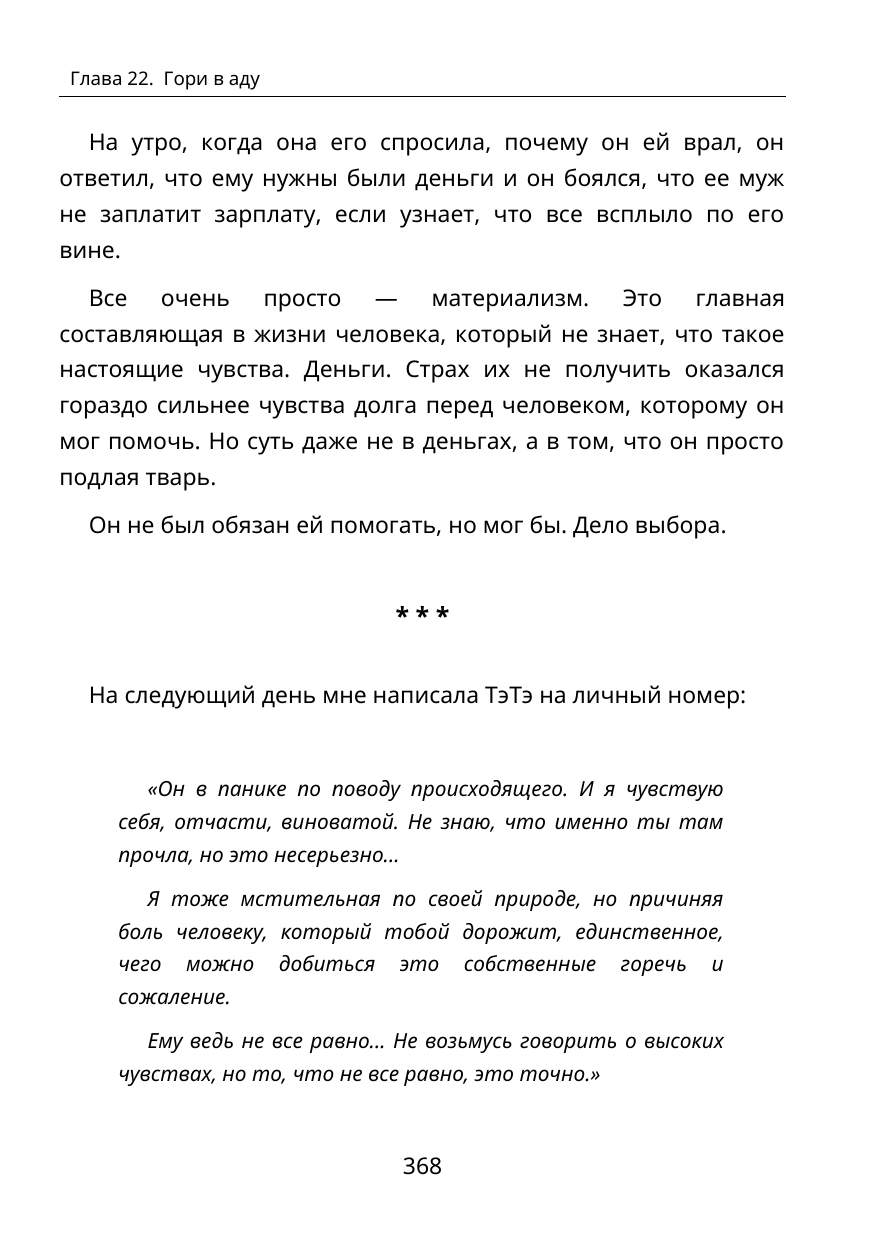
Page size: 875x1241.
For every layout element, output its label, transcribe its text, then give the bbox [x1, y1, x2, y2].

subtitle * * * [59, 598, 786, 632]
text «Он в панике по поводу происходящего. И я чувствую себя, отчасти, виноватой. Не знаю, что именно ты там прочла, но это несерьезно... [118, 774, 727, 868]
text Все очень просто — материализм. Это главная составляющая в жизни человека, который не знает, что такое настоящие чувства. Деньги. Страх их не получить оказался гораздо сильнее чувства долга перед человеком, которому он мог помочь. Но суть даже не в деньгах, а в том, что он просто подлая тварь. [59, 282, 786, 492]
text Он не был обязан ей помогать, но мог бы. Дело выбора. [59, 509, 786, 540]
text На утро, когда она его спросила, почему он ей врал, он ответил, что ему нужны были деньги и он боялся, что ее муж не заплатит зарплату, если узнает, что все всплыло по его вине. [59, 126, 786, 265]
text Ему ведь не все равно... Не возьмусь говорить о высоких чувствах, но то, что не все равно, это точно.» [118, 1026, 727, 1087]
text На следующий день мне написала ТэТэ на личный номер: [59, 679, 786, 710]
text Я тоже мстительная по своей природе, но причиняя боль человеку, который тобой дорожит, единственное, чего можно добиться это собственные горечь и сожаление. [118, 884, 727, 1010]
